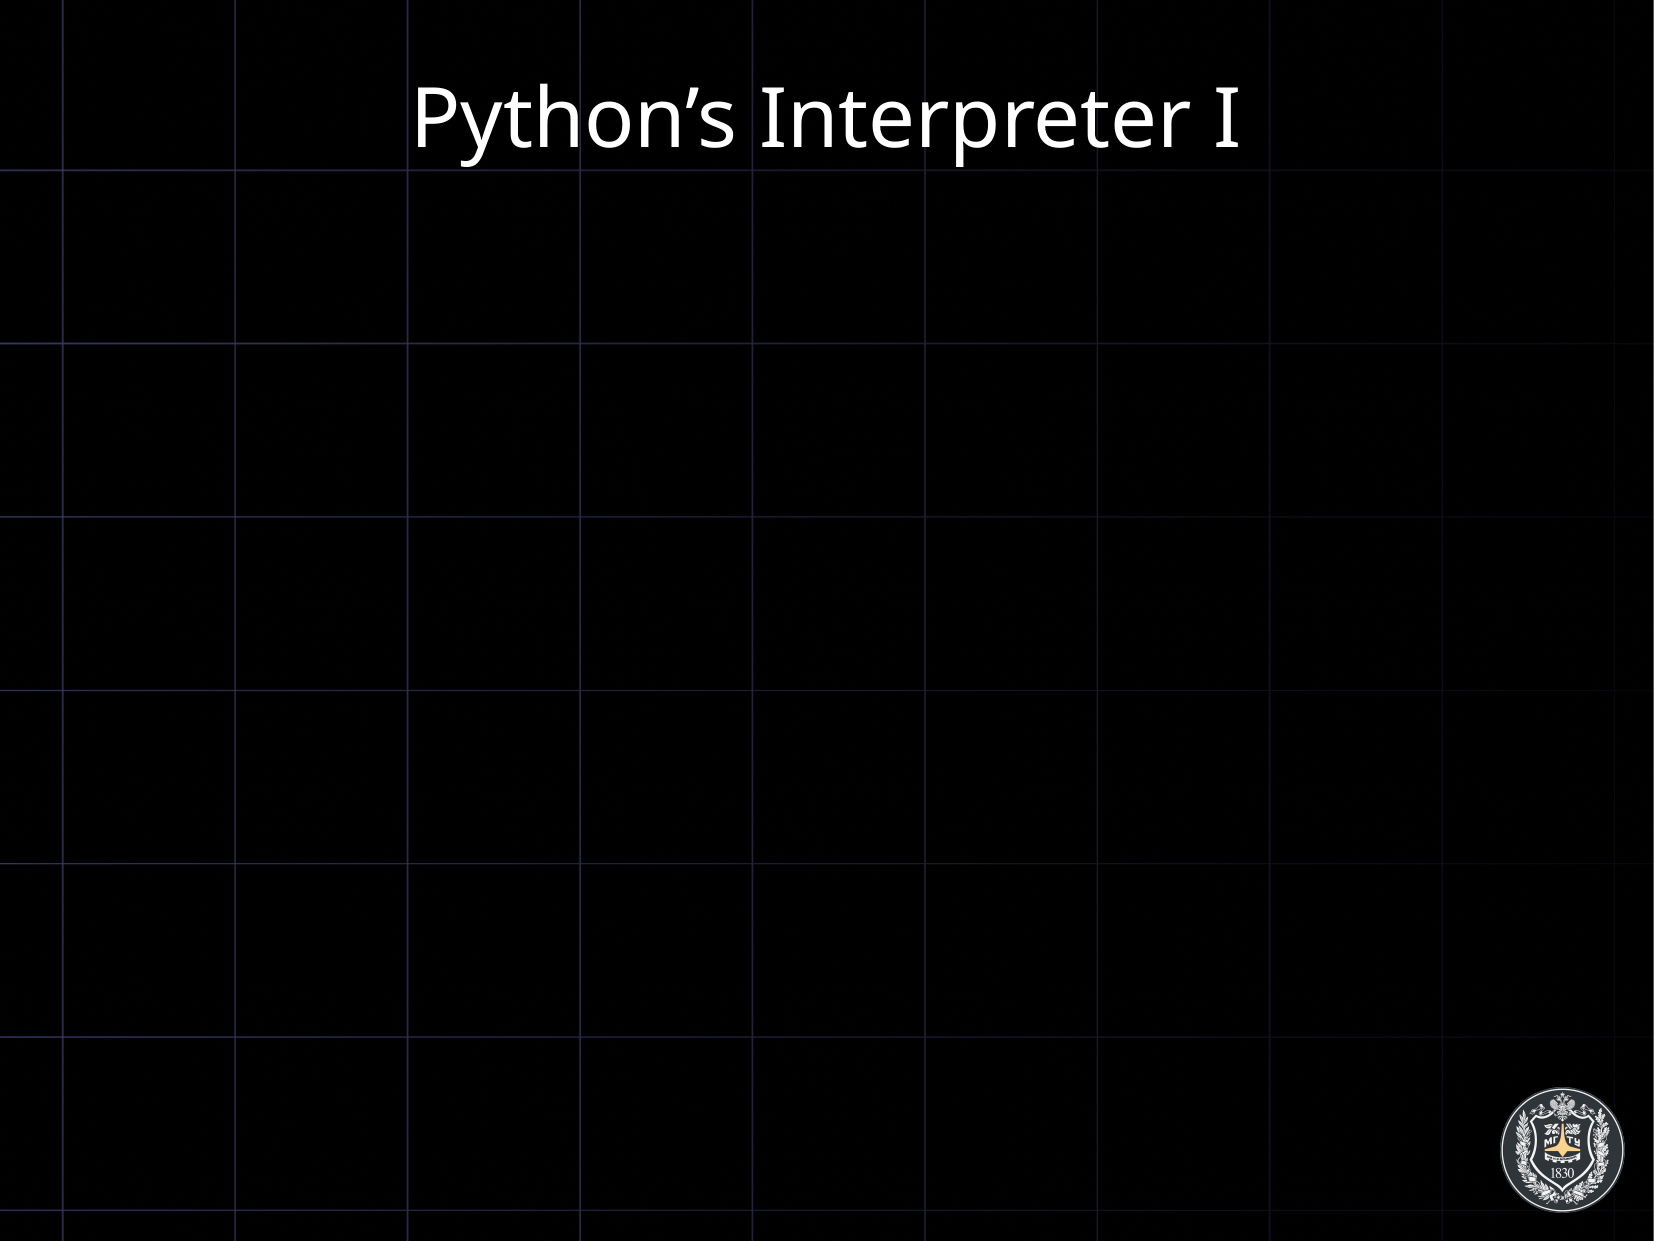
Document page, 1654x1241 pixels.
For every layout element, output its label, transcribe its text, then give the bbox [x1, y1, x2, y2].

picture [0, 0, 1654, 1241]
title Python’s Interpreter I [82, 37, 1571, 193]
